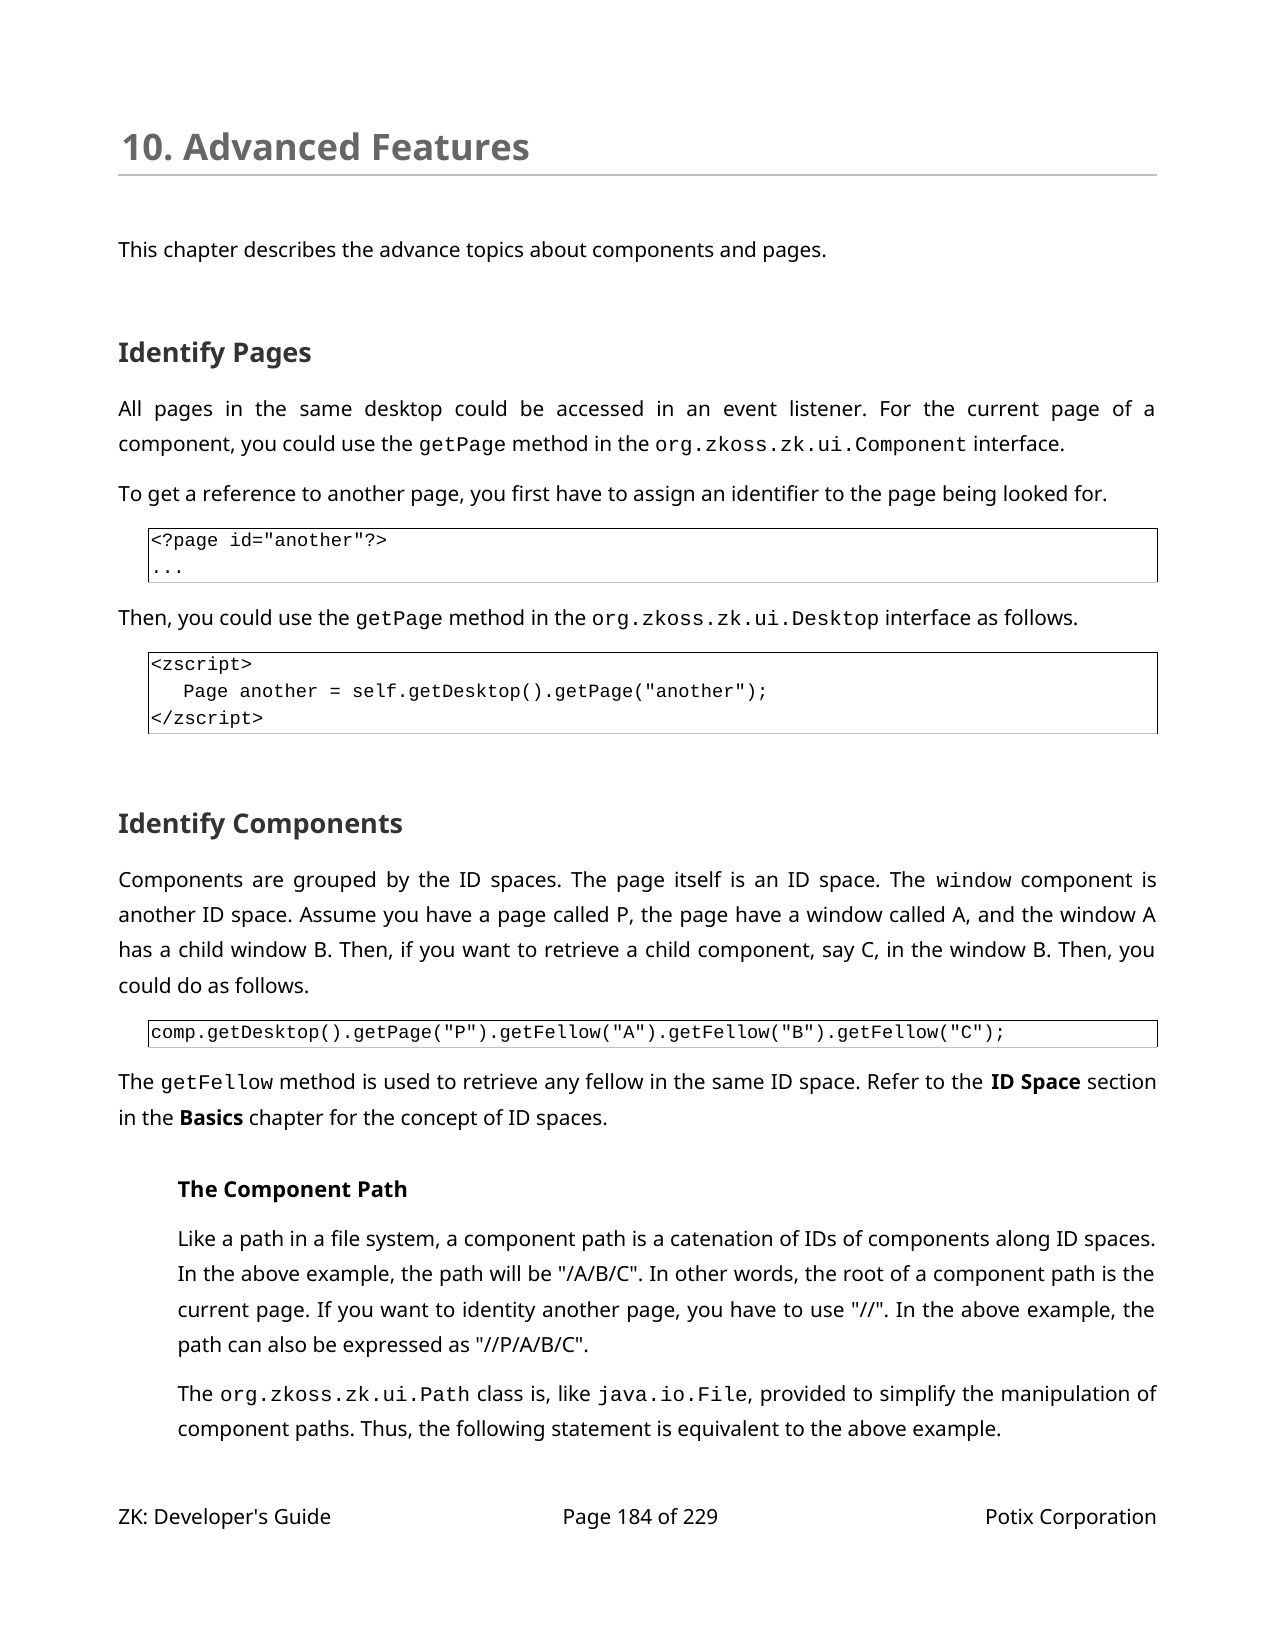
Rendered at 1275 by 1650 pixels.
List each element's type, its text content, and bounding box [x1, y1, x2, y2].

subtitle 10. Advanced Features [118, 118, 1157, 174]
text This chapter describes the advance topics about components and pages. [118, 235, 1157, 263]
text Components are grouped by the ID spaces. The page itself is an ID space. The window component is another ID space. Assume you have a page called P, the page have a window called A, and the window A has a child window B. Then, if you want to retrieve a child component, say C, in the window B. Then, you could do as follows. [118, 865, 1157, 999]
text The org.zkoss.zk.ui.Path class is, like java.io.File, provided to simplify the manipulation of component paths. Thus, the following statement is equivalent to the above example. [177, 1379, 1157, 1443]
text To get a reference to another page, you first have to assign an identifier to the page being looked for. [118, 479, 1157, 507]
text All pages in the same desktop could be accessed in an event listener. For the current page of a component, you could use the getPage method in the org.zkoss.zk.ui.Component interface. [118, 394, 1157, 458]
text Then, you could use the getPage method in the org.zkoss.zk.ui.Desktop interface as follows. [118, 603, 1157, 631]
subtitle Identify Components [118, 804, 1157, 841]
subtitle The Component Path [177, 1174, 1157, 1204]
subtitle Identify Pages [118, 334, 1157, 371]
text Like a path in a file system, a component path is a catenation of IDs of components along ID spaces. In the above example, the path will be "/A/B/C". In other words, the root of a component path is the current page. If you want to identity another page, you have to use "//". In the above example, the path can also be expressed as "//P/A/B/C". [177, 1224, 1157, 1358]
text </zscript> [149, 706, 1157, 733]
text ... [149, 555, 1157, 582]
text Page another = self.getDesktop().getPage("another"); [149, 679, 1157, 703]
text The getFellow method is used to retrieve any fellow in the same ID space. Refer to the ID Space section in the Basics chapter for the concept of ID spaces. [118, 1067, 1157, 1131]
text <?page id="another"?> [149, 529, 1157, 552]
text <zscript> [149, 653, 1157, 676]
text comp.getDesktop().getPage("P").getFellow("A").getFellow("B").getFellow("C"); [149, 1021, 1157, 1047]
